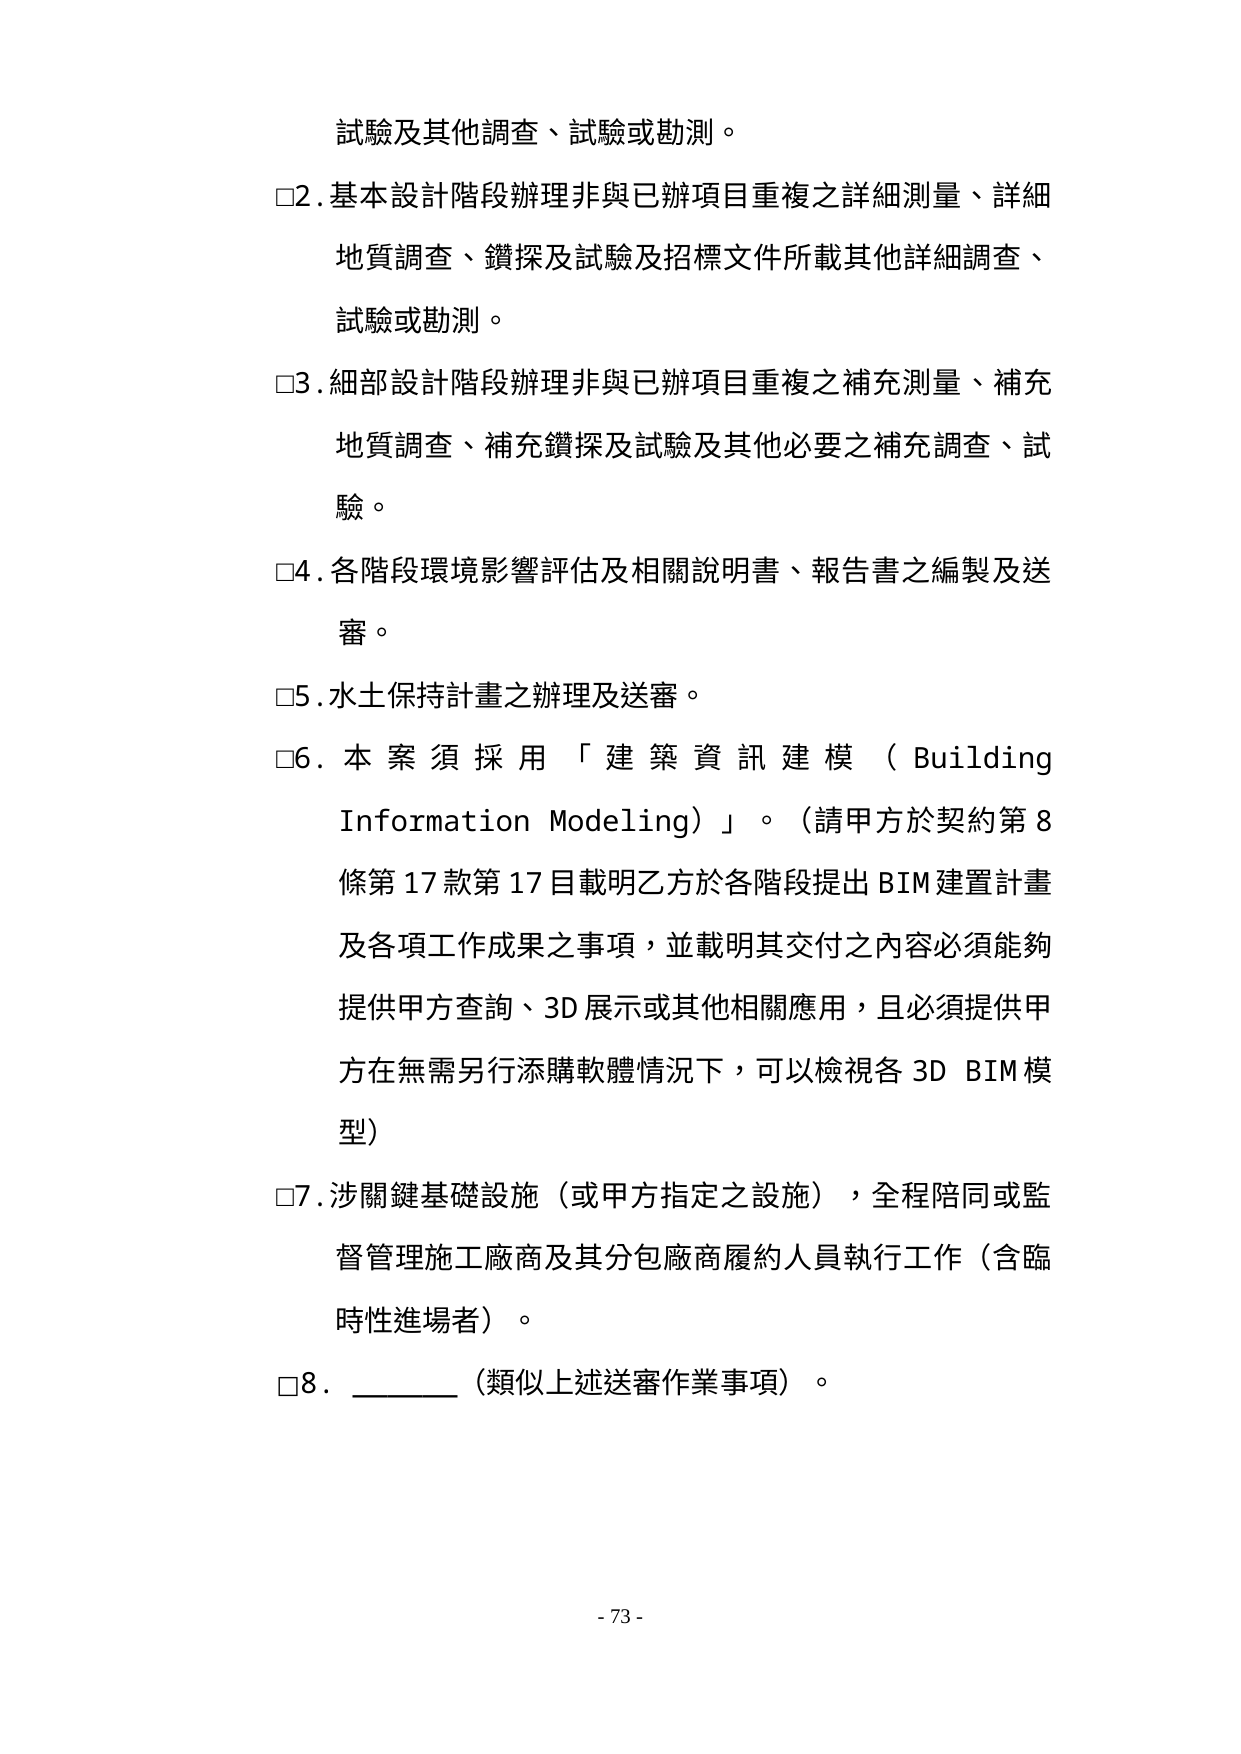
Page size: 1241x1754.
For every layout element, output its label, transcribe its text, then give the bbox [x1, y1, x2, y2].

text □7.涉關鍵基礎設施（或甲方指定之設施），全程陪同或監督管理施工廠商及其分包廠商履約人員執行工作（含臨時性進場者）。 [276, 1152, 1053, 1339]
text □3.細部設計階段辦理非與已辦項目重複之補充測量、補充地質調查、補充鑽探及試驗及其他必要之補充調查、試驗。 [276, 339, 1053, 527]
text □5.水土保持計畫之辦理及送審。 [276, 652, 1053, 714]
text □2.基本設計階段辦理非與已辦項目重複之詳細測量、詳細地質調查、鑽探及試驗及招標文件所載其他詳細調查、試驗或勘測。 [276, 152, 1053, 339]
text □8. ______（類似上述送審作業事項）。 [276, 1339, 1053, 1402]
text 試驗及其他調查、試驗或勘測。 [276, 89, 1053, 152]
text □6.本案須採用「建築資訊建模（Building Information Modeling）」。（請甲方於契約第8條第17款第17目載明乙方於各階段提出BIM建置計畫及各項工作成果之事項，並載明其交付之內容必須能夠提供甲方查詢、3D展示或其他相關應用，且必須提供甲方在無需另行添購軟體情況下，可以檢視各3D BIM模型） [276, 714, 1053, 1152]
text □4.各階段環境影響評估及相關說明書、報告書之編製及送審。 [276, 527, 1053, 652]
